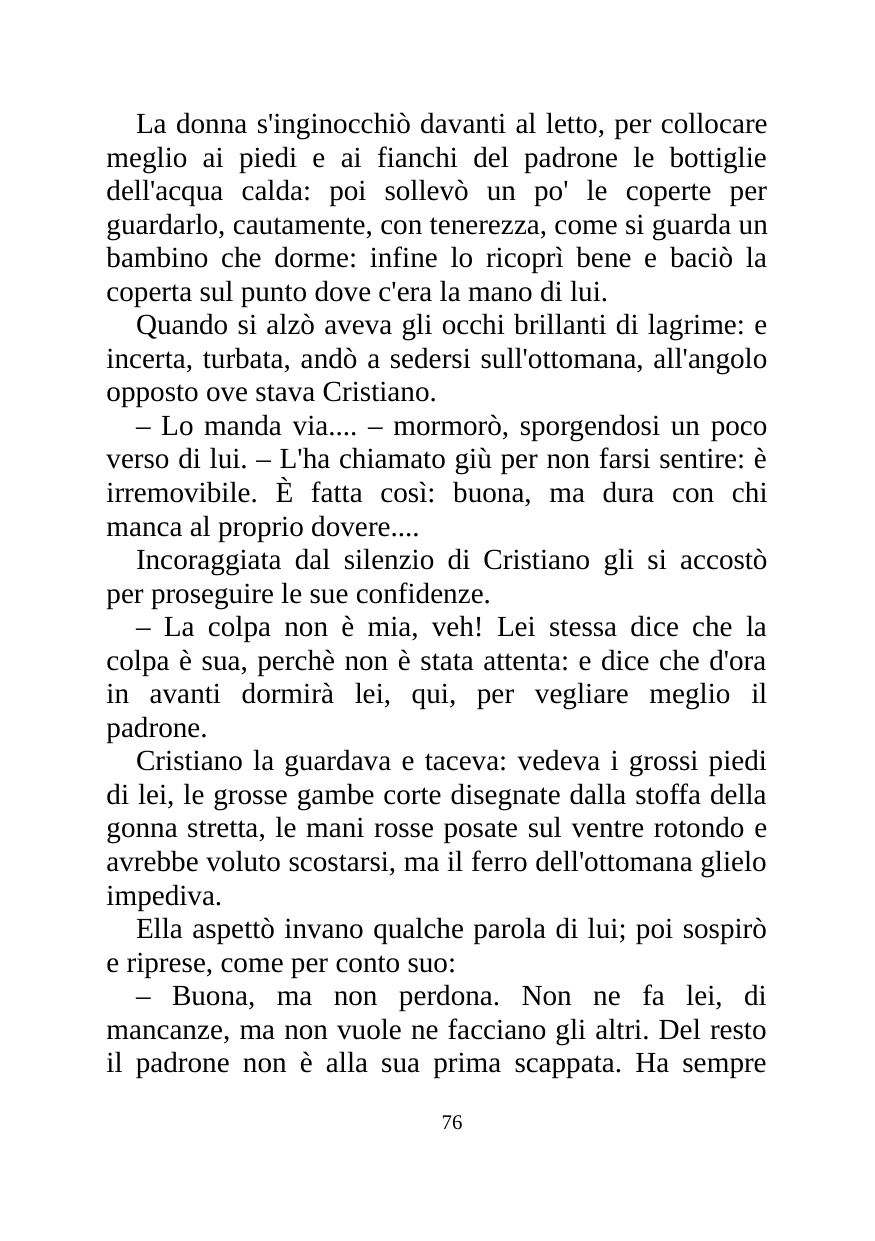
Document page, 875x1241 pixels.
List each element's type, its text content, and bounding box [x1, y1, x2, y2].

text Ella aspettò invano qualche parola di lui; poi sospirò e riprese, come per conto suo: [106, 911, 768, 978]
text Quando si alzò aveva gli occhi brillanti di lagrime: e incerta, turbata, andò a sedersi sull'ottomana, all'angolo opposto ove stava Cristiano. [106, 307, 768, 408]
text Incoraggiata dal silenzio di Cristiano gli si accostò per proseguire le sue confidenze. [106, 542, 768, 609]
text – La colpa non è mia, veh! Lei stessa dice che la colpa è sua, perchè non è stata attenta: e dice che d'ora in avanti dormirà lei, qui, per vegliare meglio il padrone. [106, 609, 768, 743]
text – Lo manda via.... – mormorò, sporgendosi un poco verso di lui. – L'ha chiamato giù per non farsi sentire: è irremovibile. È fatta così: buona, ma dura con chi manca al proprio dovere.... [106, 408, 768, 542]
text Cristiano la guardava e taceva: vedeva i grossi piedi di lei, le grosse gambe corte disegnate dalla stoffa della gonna stretta, le mani rosse posate sul ventre rotondo e avrebbe voluto scostarsi, ma il ferro dell'ottomana glielo impediva. [106, 743, 768, 911]
text La donna s'inginocchiò davanti al letto, per collocare meglio ai piedi e ai fianchi del padrone le bottiglie dell'acqua calda: poi sollevò un po' le coperte per guardarlo, cautamente, con tenerezza, come si guarda un bambino che dorme: infine lo ricoprì bene e baciò la coperta sul punto dove c'era la mano di lui. [106, 106, 768, 307]
text – Buona, ma non perdona. Non ne fa lei, di mancanze, ma non vuole ne facciano gli altri. Del resto il padrone non è alla sua prima scappata. Ha sempre [106, 978, 768, 1079]
